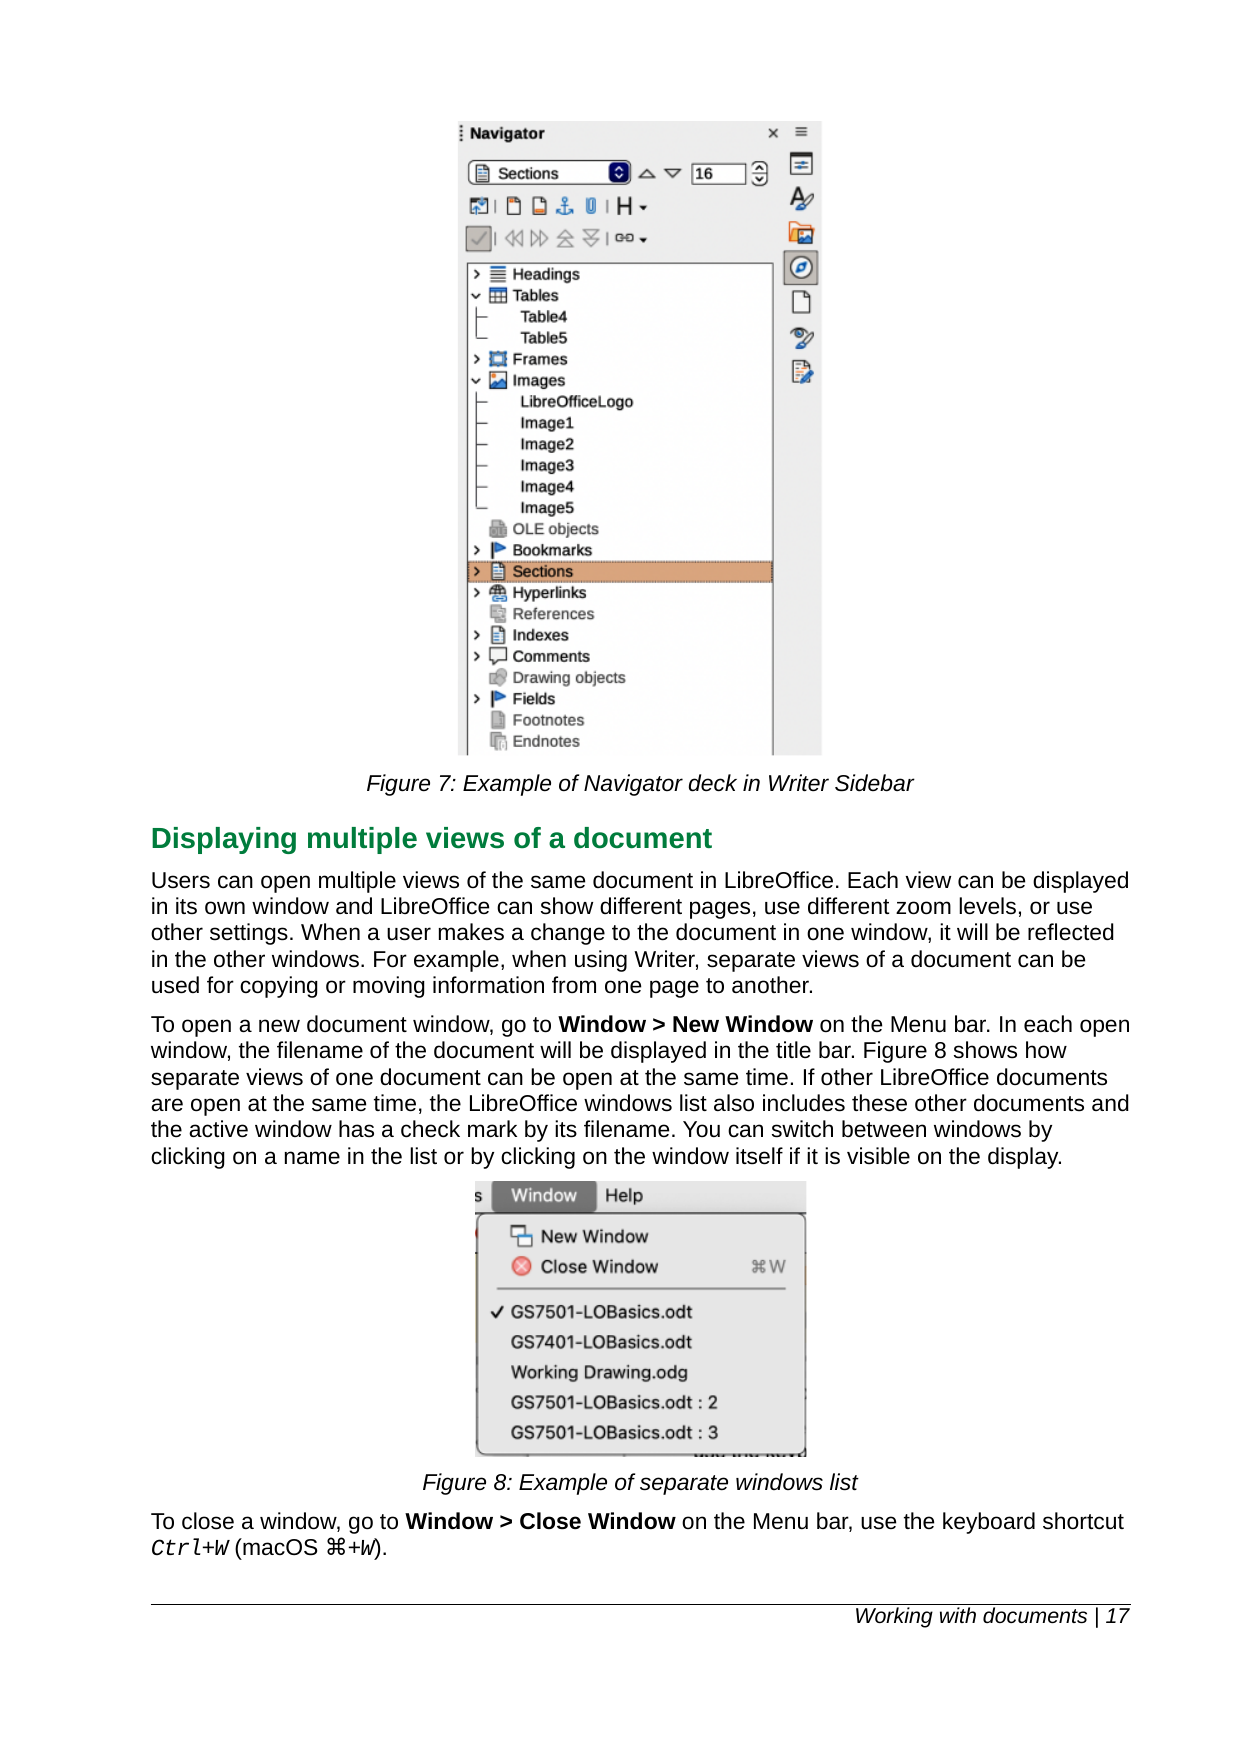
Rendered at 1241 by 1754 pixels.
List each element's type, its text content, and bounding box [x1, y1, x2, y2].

text Figure 8: Example of separate windows list [422, 1469, 860, 1495]
text To open a new document window, go to Window > New Window on the Menu bar. In each open window, the filename of the document will be displayed in the title bar. Figure 8 shows how separate views of one document can be open at the same time. If other LibreOffice documents are open at the same time, the LibreOffice windows list also includes these other documents and the active window has a check mark by its filename. You can switch between windows by clicking on a name in the list or by clicking on the window itself if it is visible on the display. [151, 1011, 1131, 1169]
picture [475, 1181, 807, 1457]
text Figure 7: Example of Navigator deck in Writer Sidebar [366, 769, 916, 796]
picture [457, 121, 824, 757]
text Users can open multiple views of the same document in LibreOffice. Each view can be displayed in its own window and LibreOffice can show different pages, use different zoom levels, or use other settings. When a user makes a change to the document in one window, it will be reflected in the other windows. For example, when using Writer, separate views of a document can be used for copying or moving information from one page to another. [151, 867, 1131, 998]
text To close a window, go to Window > Close Window on the Menu bar, use the keyboard shortcut Ctrl+W (macOS ⌘+W). [151, 1508, 1131, 1562]
subtitle Displaying multiple views of a document [151, 821, 1131, 854]
